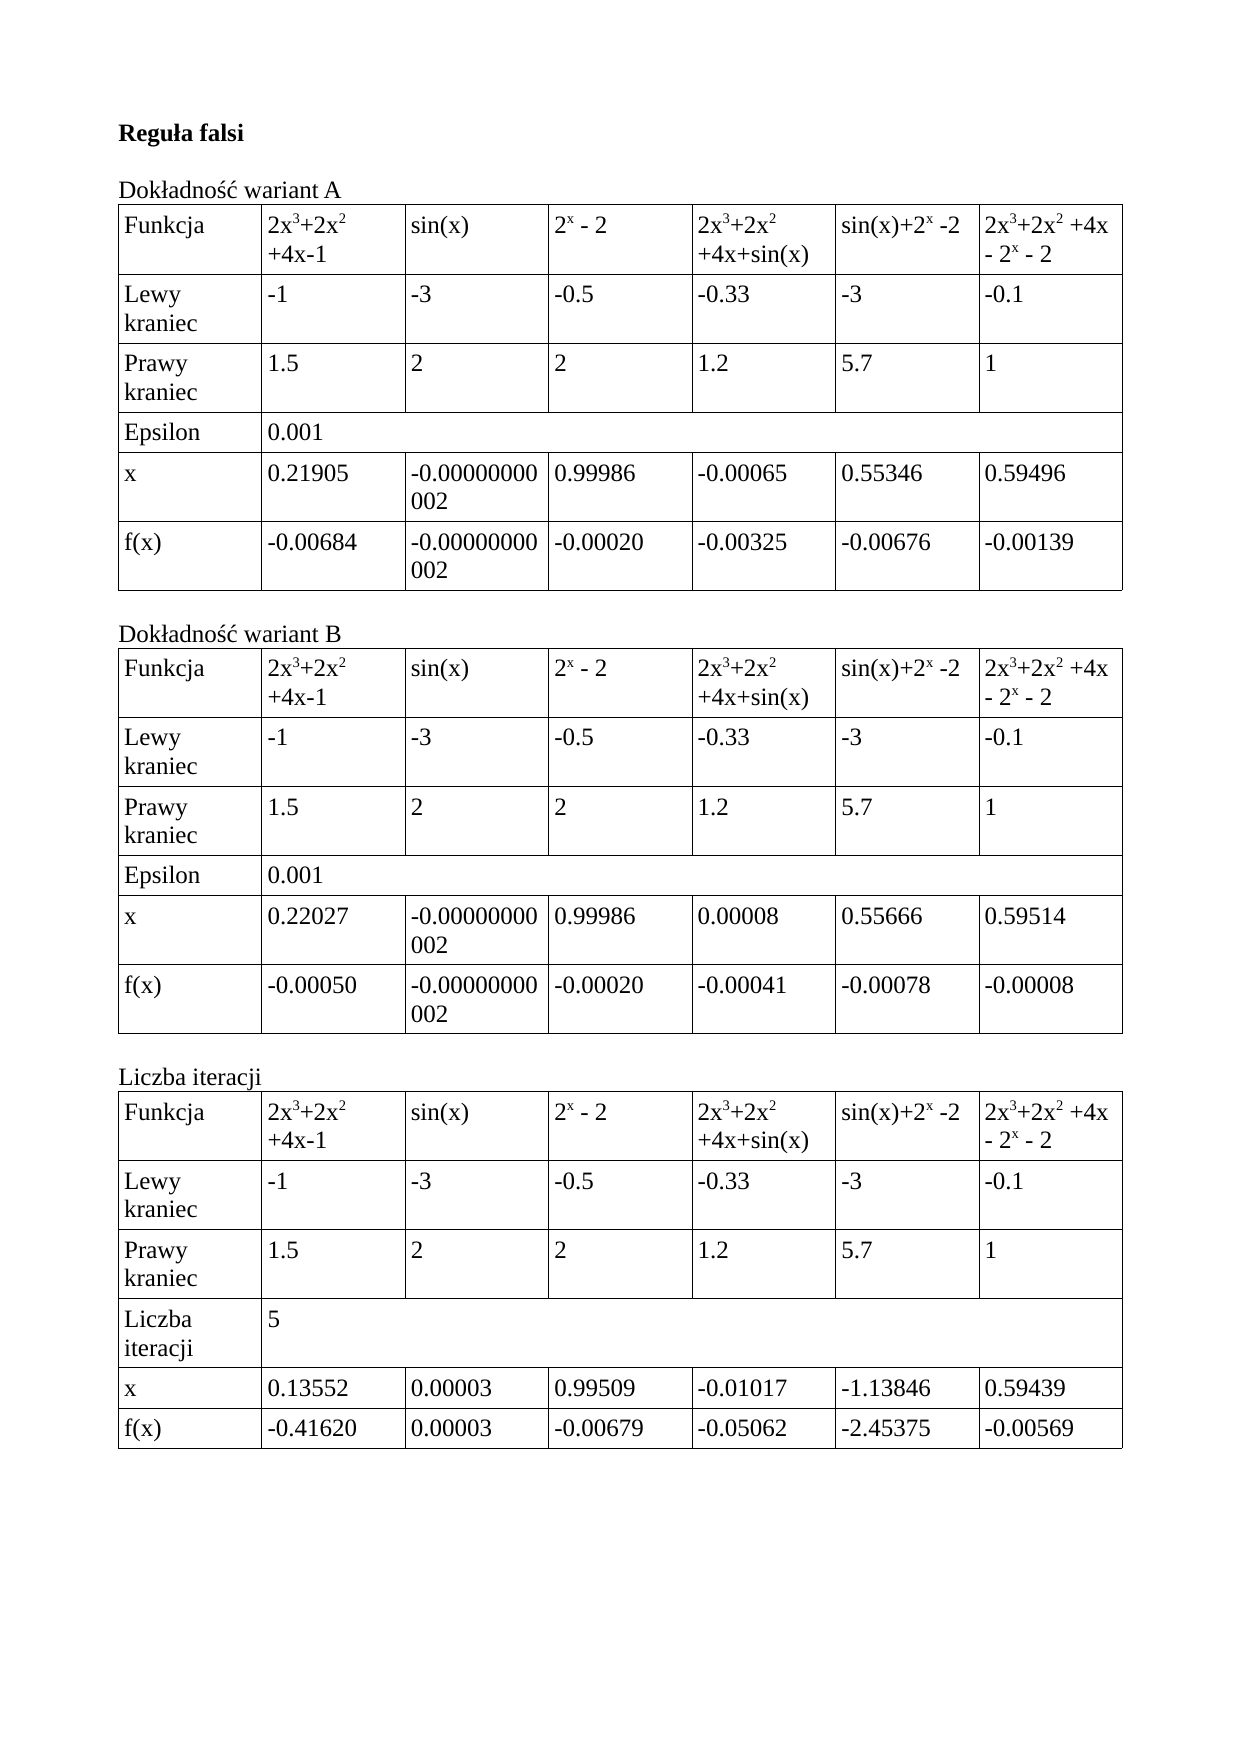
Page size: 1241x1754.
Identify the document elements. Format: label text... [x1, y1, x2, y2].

table_cell -3 [836, 718, 979, 786]
table_header 2x3+2x2 +4x - 2x - 2 [980, 1092, 1122, 1160]
table_header 2x3+2x2 +4x - 2x - 2 [980, 205, 1122, 273]
table_cell f(x) [119, 965, 261, 1033]
table_cell -0.33 [693, 1161, 835, 1229]
table_cell -0.00041 [693, 965, 835, 1033]
table_cell 0.13552 [262, 1368, 405, 1407]
table_cell 2 [406, 344, 548, 412]
table_cell 1.2 [693, 1230, 835, 1298]
table_cell 2 [549, 1230, 692, 1298]
table_cell -0.01017 [693, 1368, 835, 1407]
table_header 2x3+2x2 +4x-1 [262, 649, 405, 717]
table_cell Prawy kraniec [119, 1230, 261, 1298]
table_cell Lewy kraniec [119, 1161, 261, 1229]
table_cell Prawy kraniec [119, 787, 261, 855]
table_cell 0.00003 [406, 1368, 548, 1407]
table_header 2x - 2 [549, 1092, 692, 1160]
table_cell -0.1 [980, 275, 1122, 342]
table_header 2x - 2 [549, 649, 692, 717]
table_cell 0.99509 [549, 1368, 692, 1407]
table_header Funkcja [119, 1092, 261, 1160]
table_cell 0.55666 [836, 896, 979, 964]
table_cell 5 [262, 1299, 1122, 1367]
table_cell 0.99986 [549, 896, 692, 964]
table_cell Liczba iteracji [119, 1299, 261, 1367]
table_cell x [119, 896, 261, 964]
table_cell -0.00050 [262, 965, 405, 1033]
table_cell -0.00569 [980, 1409, 1122, 1448]
table_header 2x - 2 [549, 205, 692, 273]
table_cell 5.7 [836, 344, 979, 412]
table_header sin(x)+2x -2 [836, 205, 979, 273]
table_cell 1.2 [693, 787, 835, 855]
table_cell -0.00000000 002 [406, 522, 548, 590]
table_header sin(x) [406, 205, 548, 273]
table_cell -3 [836, 1161, 979, 1229]
table_cell -0.00325 [693, 522, 835, 590]
table_cell -0.05062 [693, 1409, 835, 1448]
table_cell f(x) [119, 522, 261, 590]
table_cell -1.13846 [836, 1368, 979, 1407]
table_cell 2 [549, 787, 692, 855]
table_cell Prawy kraniec [119, 344, 261, 412]
table_cell 5.7 [836, 1230, 979, 1298]
table_cell -3 [406, 1161, 548, 1229]
text Liczba iteracji [118, 1062, 1122, 1091]
table_cell 0.001 [262, 413, 1122, 452]
table_header 2x3+2x2 +4x-1 [262, 1092, 405, 1160]
table_header 2x3+2x2 +4x+sin(x) [693, 1092, 835, 1160]
text Reguła falsi [118, 118, 1122, 176]
table_header 2x3+2x2 +4x+sin(x) [693, 205, 835, 273]
table_cell -1 [262, 1161, 405, 1229]
table_cell x [119, 453, 261, 521]
table_cell 0.55346 [836, 453, 979, 521]
table_cell 2 [549, 344, 692, 412]
table_cell -0.33 [693, 718, 835, 786]
table_cell -1 [262, 718, 405, 786]
table_header 2x3+2x2 +4x - 2x - 2 [980, 649, 1122, 717]
table_cell 0.00003 [406, 1409, 548, 1448]
table_cell 2 [406, 787, 548, 855]
table_cell -0.00000000 002 [406, 965, 548, 1033]
table_cell -0.00065 [693, 453, 835, 521]
table_cell 5.7 [836, 787, 979, 855]
table_header sin(x)+2x -2 [836, 1092, 979, 1160]
table_cell 1 [980, 344, 1122, 412]
table_cell 0.59439 [980, 1368, 1122, 1407]
table_cell -3 [406, 275, 548, 342]
table_cell -0.33 [693, 275, 835, 342]
table_cell x [119, 1368, 261, 1407]
table_cell 2 [406, 1230, 548, 1298]
text Dokładność wariant B [118, 619, 1122, 648]
table_cell -3 [836, 275, 979, 342]
table_header sin(x) [406, 649, 548, 717]
table_cell -1 [262, 275, 405, 342]
table_header 2x3+2x2 +4x-1 [262, 205, 405, 273]
table_cell 0.21905 [262, 453, 405, 521]
table_cell -0.00008 [980, 965, 1122, 1033]
table_cell Epsilon [119, 856, 261, 895]
table_header Funkcja [119, 649, 261, 717]
table_cell 1 [980, 1230, 1122, 1298]
table_header Funkcja [119, 205, 261, 273]
table_cell -0.00020 [549, 965, 692, 1033]
table_cell -0.1 [980, 718, 1122, 786]
table_cell -0.00078 [836, 965, 979, 1033]
table_cell 1 [980, 787, 1122, 855]
table_cell 0.59514 [980, 896, 1122, 964]
table_cell 0.22027 [262, 896, 405, 964]
table_cell -0.00139 [980, 522, 1122, 590]
table_cell 0.99986 [549, 453, 692, 521]
table_header sin(x)+2x -2 [836, 649, 979, 717]
table_header sin(x) [406, 1092, 548, 1160]
table_cell 1.5 [262, 787, 405, 855]
table_cell Lewy kraniec [119, 275, 261, 342]
table_cell -0.00020 [549, 522, 692, 590]
table_cell -0.5 [549, 718, 692, 786]
table_cell -0.41620 [262, 1409, 405, 1448]
table_cell -3 [406, 718, 548, 786]
table_cell f(x) [119, 1409, 261, 1448]
table_cell -2.45375 [836, 1409, 979, 1448]
table_cell -0.00000000 002 [406, 896, 548, 964]
table_cell -0.00676 [836, 522, 979, 590]
table_cell -0.1 [980, 1161, 1122, 1229]
table_cell 0.00008 [693, 896, 835, 964]
table_cell Epsilon [119, 413, 261, 452]
table_cell -0.5 [549, 1161, 692, 1229]
table_cell 0.001 [262, 856, 1122, 895]
table_cell -0.5 [549, 275, 692, 342]
table_cell 1.2 [693, 344, 835, 412]
text Dokładność wariant A [118, 176, 1122, 204]
table_cell Lewy kraniec [119, 718, 261, 786]
table_cell 0.59496 [980, 453, 1122, 521]
table_cell -0.00684 [262, 522, 405, 590]
table_cell 1.5 [262, 1230, 405, 1298]
table_header 2x3+2x2 +4x+sin(x) [693, 649, 835, 717]
table_cell -0.00000000 002 [406, 453, 548, 521]
table_cell -0.00679 [549, 1409, 692, 1448]
table_cell 1.5 [262, 344, 405, 412]
